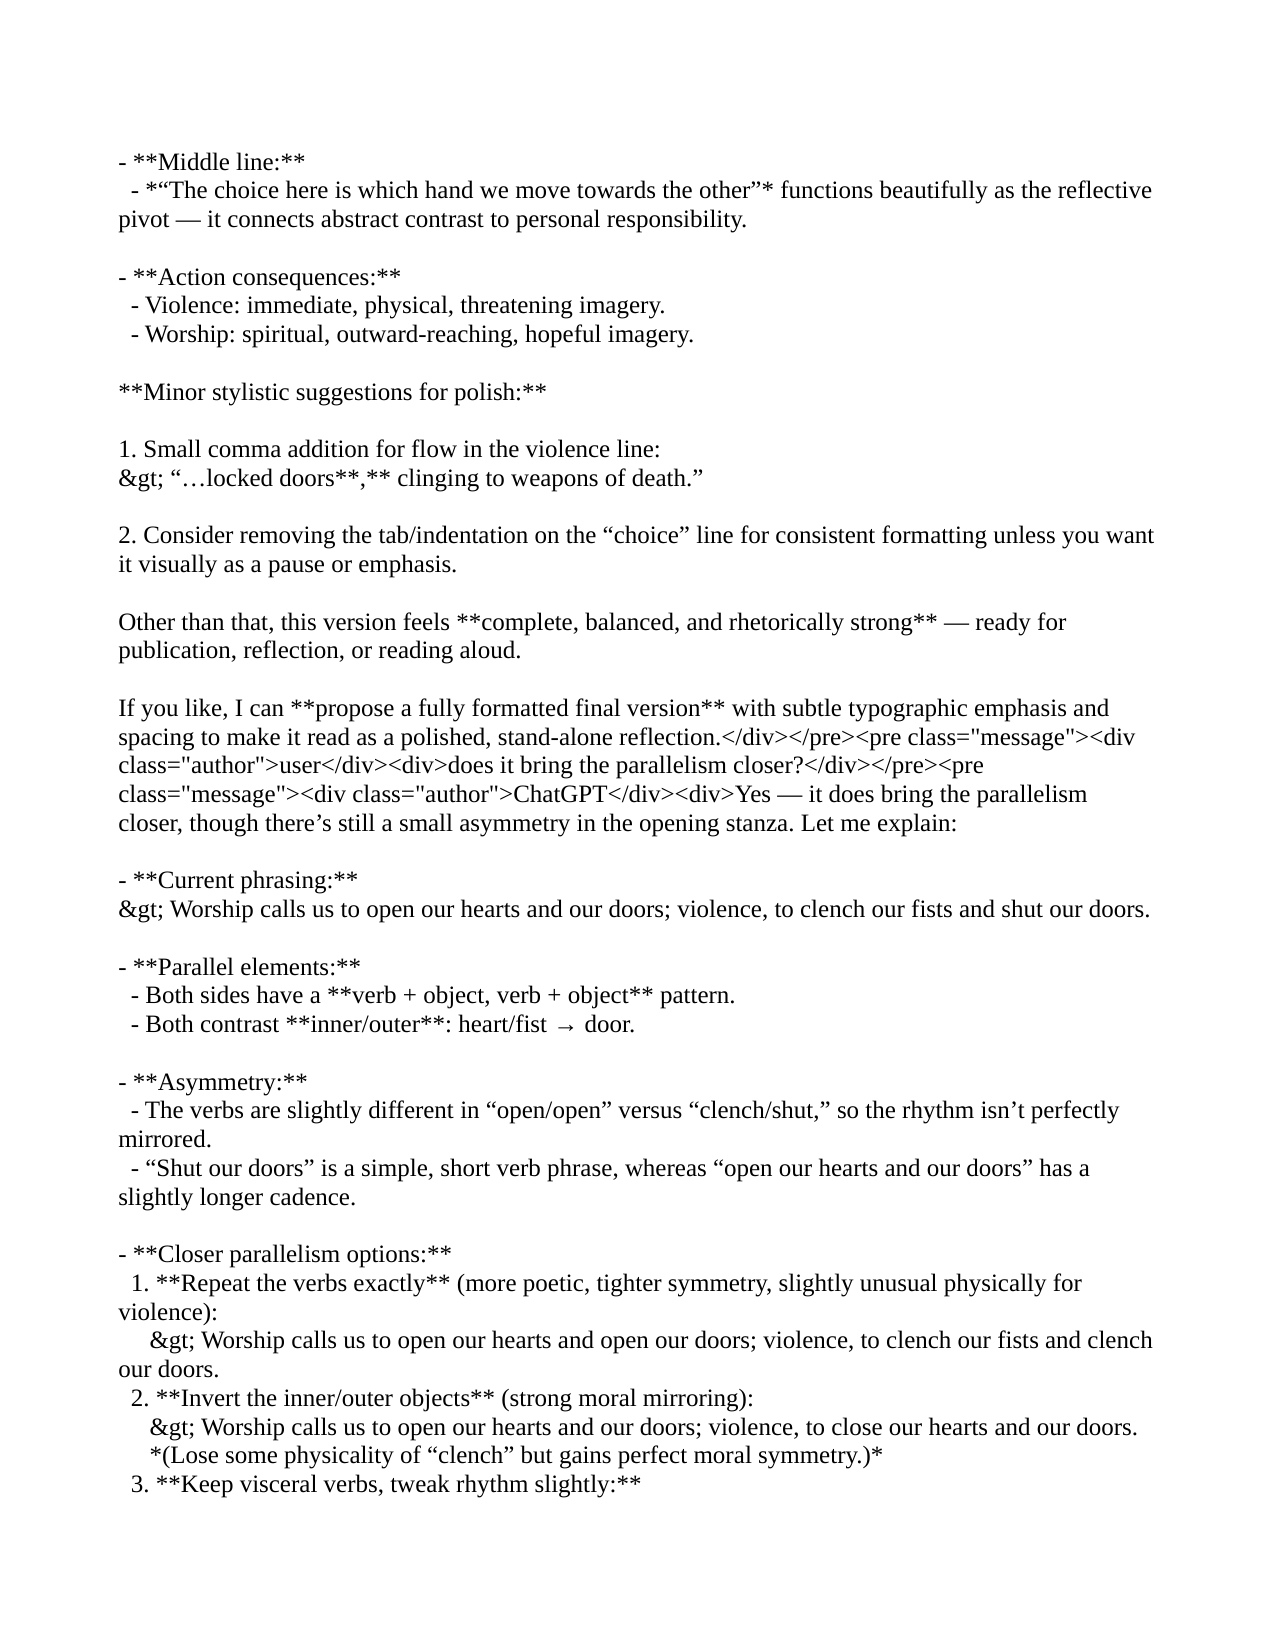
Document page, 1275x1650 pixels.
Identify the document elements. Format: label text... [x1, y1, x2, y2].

text - Violence: immediate, physical, threatening imagery. [118, 291, 1157, 319]
text &gt; Worship calls us to open our hearts and open our doors; violence, to clench our fists and clench our doors. [118, 1326, 1157, 1383]
text &gt; Worship calls us to open our hearts and our doors; violence, to clench our fists and shut our doors. [118, 894, 1157, 923]
text - **Current phrasing:** [118, 866, 1157, 894]
text &gt; “…locked doors**,** clinging to weapons of death.” [118, 463, 1157, 492]
text - Both sides have a **verb + object, verb + object** pattern. [118, 981, 1157, 1009]
text - *“The choice here is which hand we move towards the other”* functions beautifully as the reflective pivot — it connects abstract contrast to personal responsibility. [118, 176, 1157, 233]
text 1. **Repeat the verbs exactly** (more poetic, tighter symmetry, slightly unusual physically for violence): [118, 1268, 1157, 1326]
text - Both contrast **inner/outer**: heart/fist → door. [118, 1009, 1157, 1038]
text - **Action consequences:** [118, 262, 1157, 291]
text - “Shut our doors” is a simple, short verb phrase, whereas “open our hearts and our doors” has a slightly longer cadence. [118, 1153, 1157, 1211]
text 2. **Invert the inner/outer objects** (strong moral mirroring): [118, 1383, 1157, 1412]
text 2. Consider removing the tab/indentation on the “choice” line for consistent formatting unless you want it visually as a pause or emphasis. [118, 521, 1157, 578]
text - **Closer parallelism options:** [118, 1239, 1157, 1268]
text *(Lose some physicality of “clench” but gains perfect moral symmetry.)* [118, 1441, 1157, 1469]
text **Minor stylistic suggestions for polish:** [118, 377, 1157, 406]
text - **Middle line:** [118, 147, 1157, 176]
text If you like, I can **propose a fully formatted final version** with subtle typographic emphasis and spacing to make it read as a polished, stand-alone reflection.</div></pre><pre class="message"><div class="author">user</div><div>does it bring the parallelism closer?</div></pre><pre class="message"><div class="author">ChatGPT</div><div>Yes — it does bring the parallelism closer, though there’s still a small asymmetry in the opening stanza. Let me explain: [118, 693, 1157, 837]
text &gt; Worship calls us to open our hearts and our doors; violence, to close our hearts and our doors. [118, 1412, 1157, 1441]
text 1. Small comma addition for flow in the violence line: [118, 434, 1157, 463]
text - The verbs are slightly different in “open/open” versus “clench/shut,” so the rhythm isn’t perfectly mirrored. [118, 1096, 1157, 1153]
text 3. **Keep visceral verbs, tweak rhythm slightly:** [118, 1469, 1157, 1498]
text - **Parallel elements:** [118, 952, 1157, 981]
text - Worship: spiritual, outward-reaching, hopeful imagery. [118, 319, 1157, 348]
text - **Asymmetry:** [118, 1067, 1157, 1096]
text Other than that, this version feels **complete, balanced, and rhetorically strong** — ready for publication, reflection, or reading aloud. [118, 607, 1157, 664]
